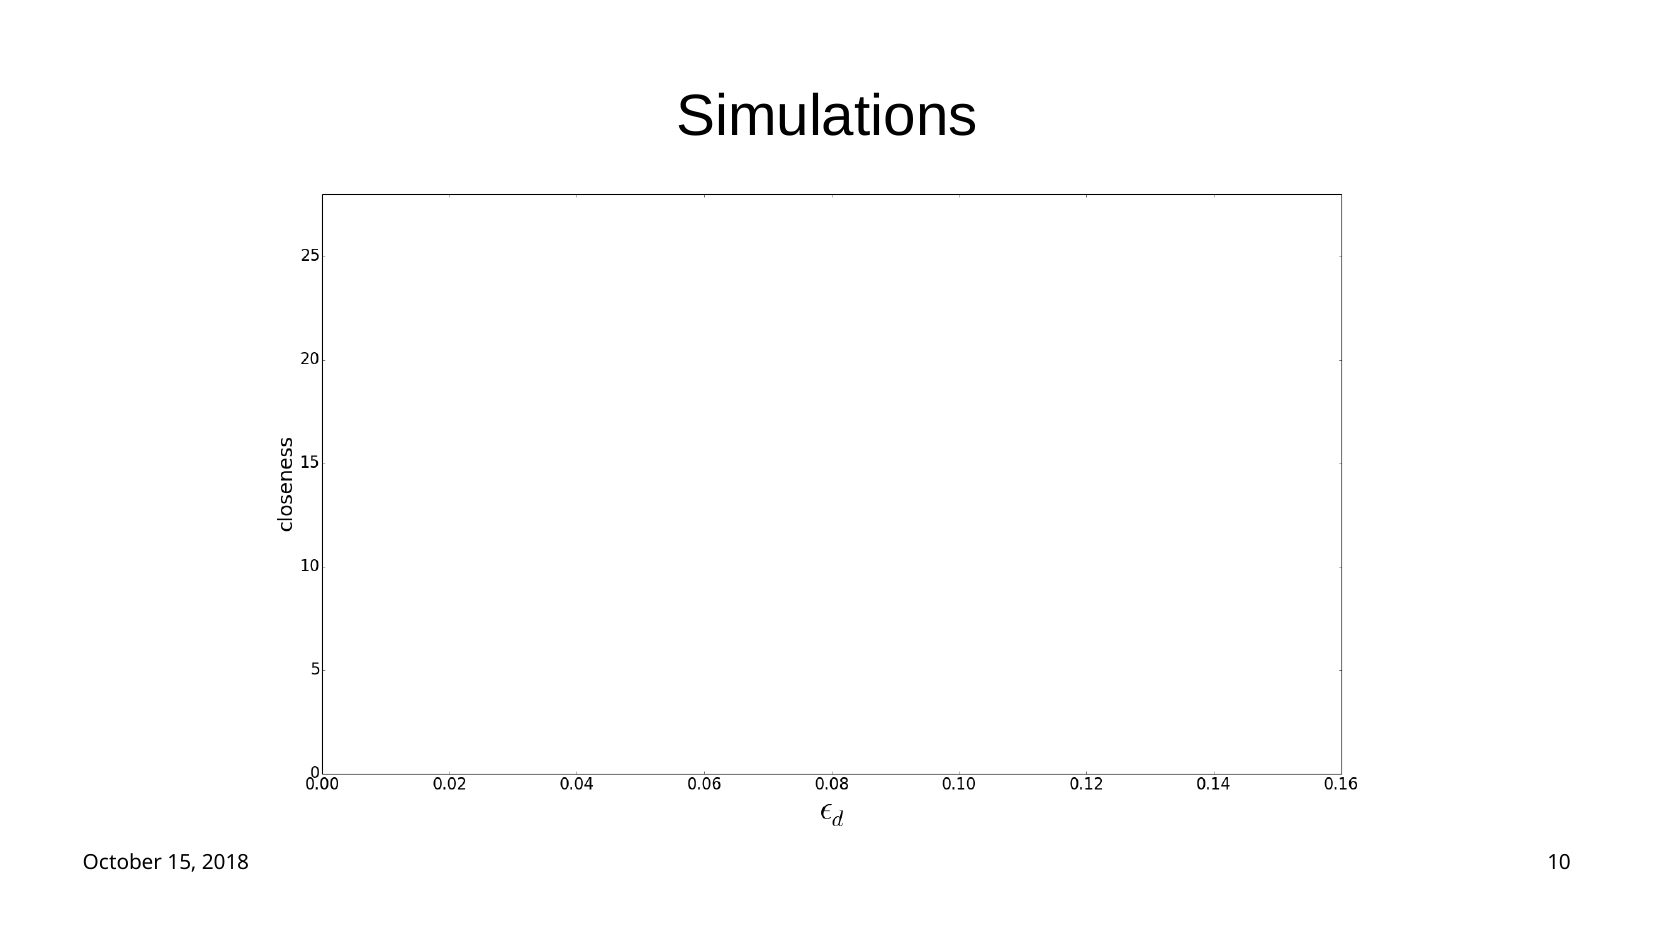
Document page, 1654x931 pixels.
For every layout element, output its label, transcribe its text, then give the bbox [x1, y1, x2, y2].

title Simulations [83, 37, 1572, 193]
picture [277, 186, 1361, 828]
